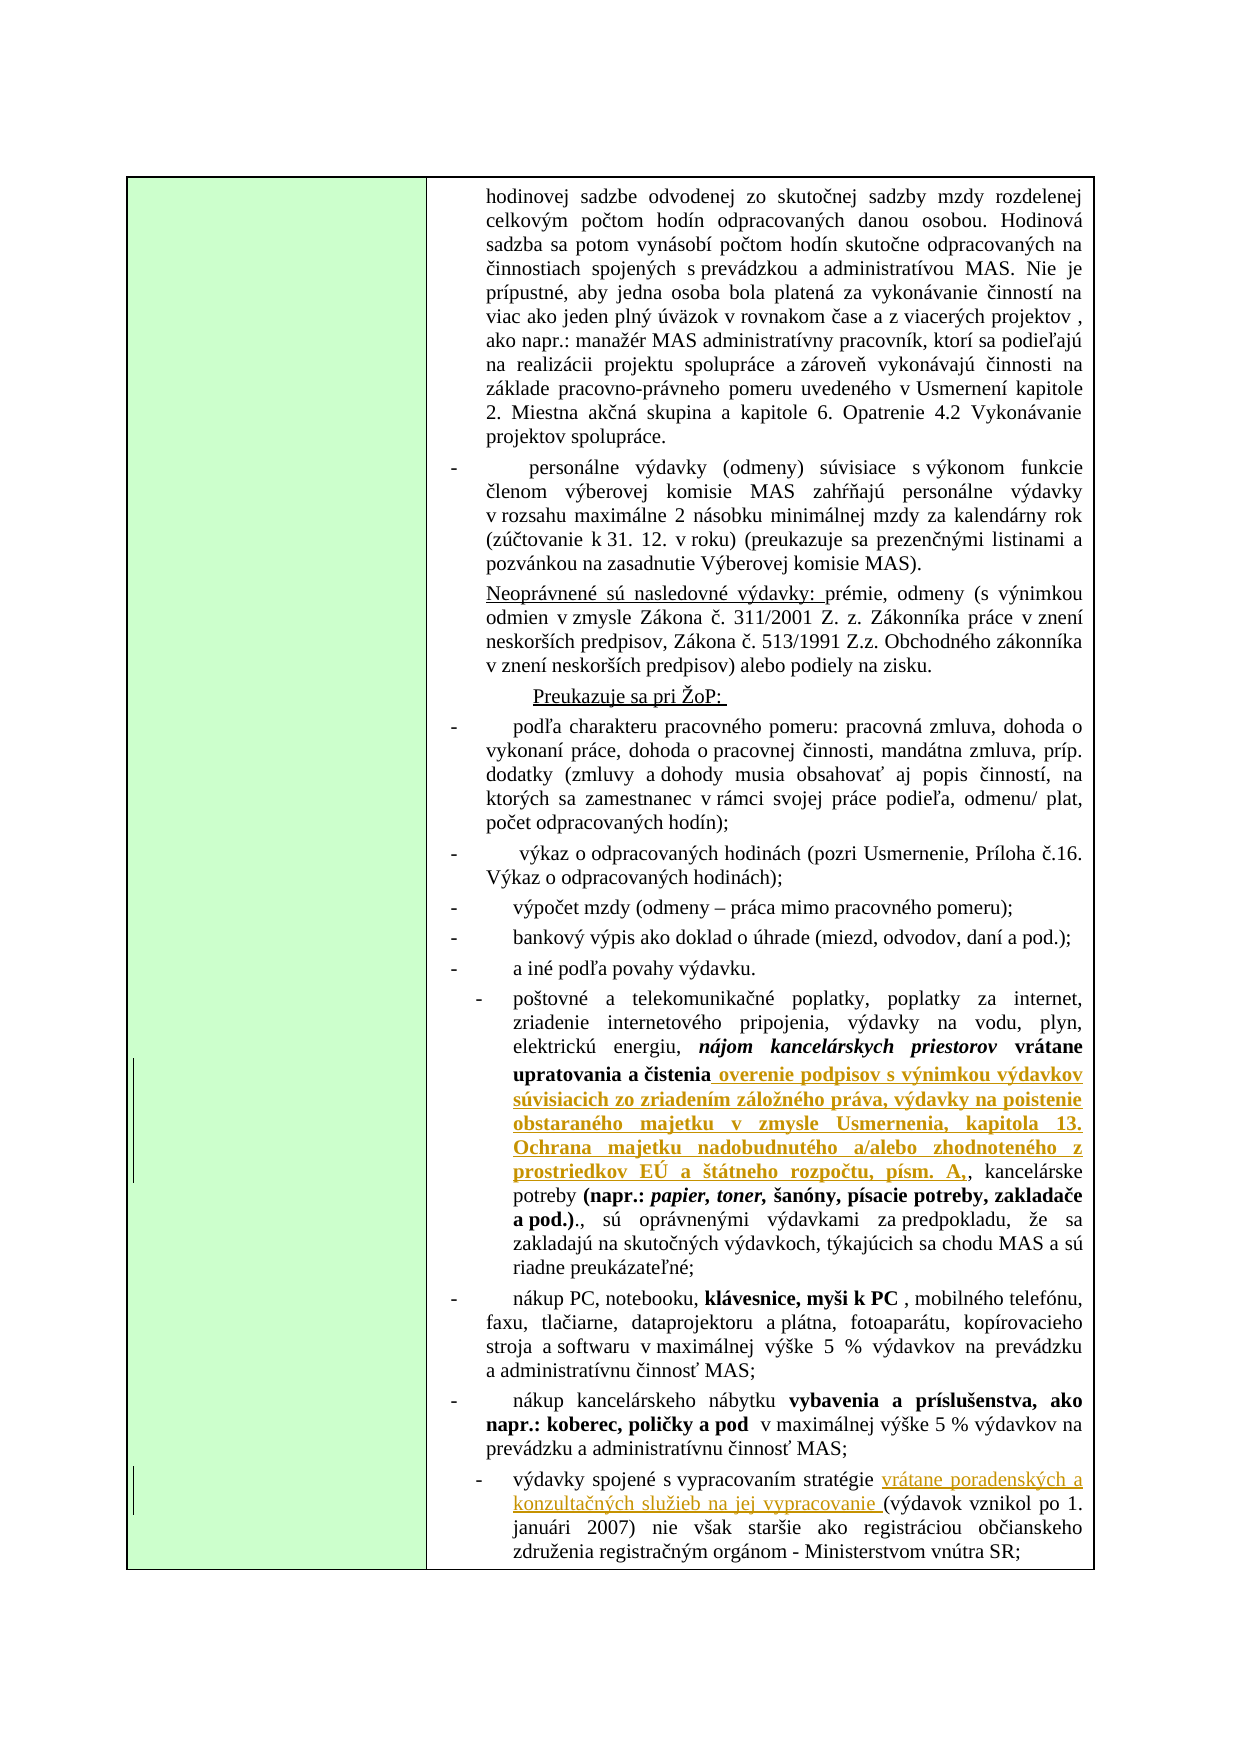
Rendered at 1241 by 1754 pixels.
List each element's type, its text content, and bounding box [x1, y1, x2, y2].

table_cell [128, 178, 426, 1569]
table_cell hodinovej sadzbe odvodenej zo skutočnej sadzby mzdy rozdelenej celkovým počtom hodín odpracovaných danou osobou. Hodinová sadzba sa potom vynásobí počtom hodín skutočne odpracovaných na činnostiach spojených s prevádzkou a administratívou MAS. Nie je prípustné, aby jedna osoba bola platená za vykonávanie činností na viac ako jeden plný úväzok v rovnakom čase a z viacerých projektov , ako napr.: manažér MAS administratívny pracovník, ktorí sa podieľajú na realizácii projektu spolupráce a zároveň vykonávajú činnosti na základe pracovno-právneho pomeru uvedeného v Usmernení kapitole 2. Miestna akčná skupina a kapitole 6. Opatrenie 4.2 Vykonávanie projektov spolupráce. personálne výdavky (odmeny) súvisiace s výkonom funkcie členom výberovej komisie MAS zahŕňajú personálne výdavky v rozsahu maximálne 2 násobku minimálnej mzdy za kalendárny rok (zúčtovanie k 31. 12. v roku) (preukazuje sa prezenčnými listinami a pozvánkou na zasadnutie Výberovej komisie MAS). Neoprávnené sú nasledovné výdavky: prémie, odmeny (s výnimkou odmien v zmysle Zákona č. 311/2001 Z. z. Zákonníka práce v znení neskorších predpisov, Zákona č. 513/1991 Z.z. Obchodného zákonníka v znení neskorších predpisov) alebo podiely na zisku. Preukazuje sa pri ŽoP: podľa charakteru pracovného pomeru: pracovná zmluva, dohoda o vykonaní práce, dohoda o pracovnej činnosti, mandátna zmluva, príp. dodatky (zmluvy a dohody musia obsahovať aj popis činností, na ktorých sa zamestnanec v rámci svojej práce podieľa, odmenu/ plat, počet odpracovaných hodín); výkaz o odpracovaných hodinách (pozri Usmernenie, Príloha č.16. Výkaz o odpracovaných hodinách); výpočet mzdy (odmeny – práca mimo pracovného pomeru); bankový výpis ako doklad o úhrade (miezd, odvodov, daní a pod.); a iné podľa povahy výdavku. poštovné a telekomunikačné poplatky, poplatky za internet, zriadenie internetového pripojenia, výdavky na vodu, plyn, elektrickú energiu, nájom kancelárskych priestorov vrátane upratovania a čistenia overenie podpisov s výnimkou výdavkov súvisiacich zo zriadením záložného práva, výdavky na poistenie obstaraného majetku v zmysle Usmernenia, kapitola 13. Ochrana majetku nadobudnutého a/alebo zhodnoteného z prostriedkov EÚ a štátneho rozpočtu, písm. A,, kancelárske potreby (napr.: papier, toner, šanóny, písacie potreby, zakladače a pod.)., sú oprávnenými výdavkami za predpokladu, že sa zakladajú na skutočných výdavkoch, týkajúcich sa chodu MAS a sú riadne preukázateľné; nákup PC, notebooku, klávesnice, myši k PC , mobilného telefónu, faxu, tlačiarne, dataprojektoru a plátna, fotoaparátu, kopírovacieho stroja a softwaru v maximálnej výške 5 % výdavkov na prevádzku a administratívnu činnosť MAS; nákup kancelárskeho nábytku vybavenia a príslušenstva, ako napr.: koberec, poličky a pod v maximálnej výške 5 % výdavkov na prevádzku a administratívnu činnosť MAS; výdavky spojené s vypracovaním stratégie vrátane poradenských a konzultačných služieb na jej vypracovanie (výdavok vznikol po 1. januári 2007) nie však staršie ako registráciou občianskeho združenia registračným orgánom - Ministerstvom vnútra SR; [427, 178, 1093, 1569]
